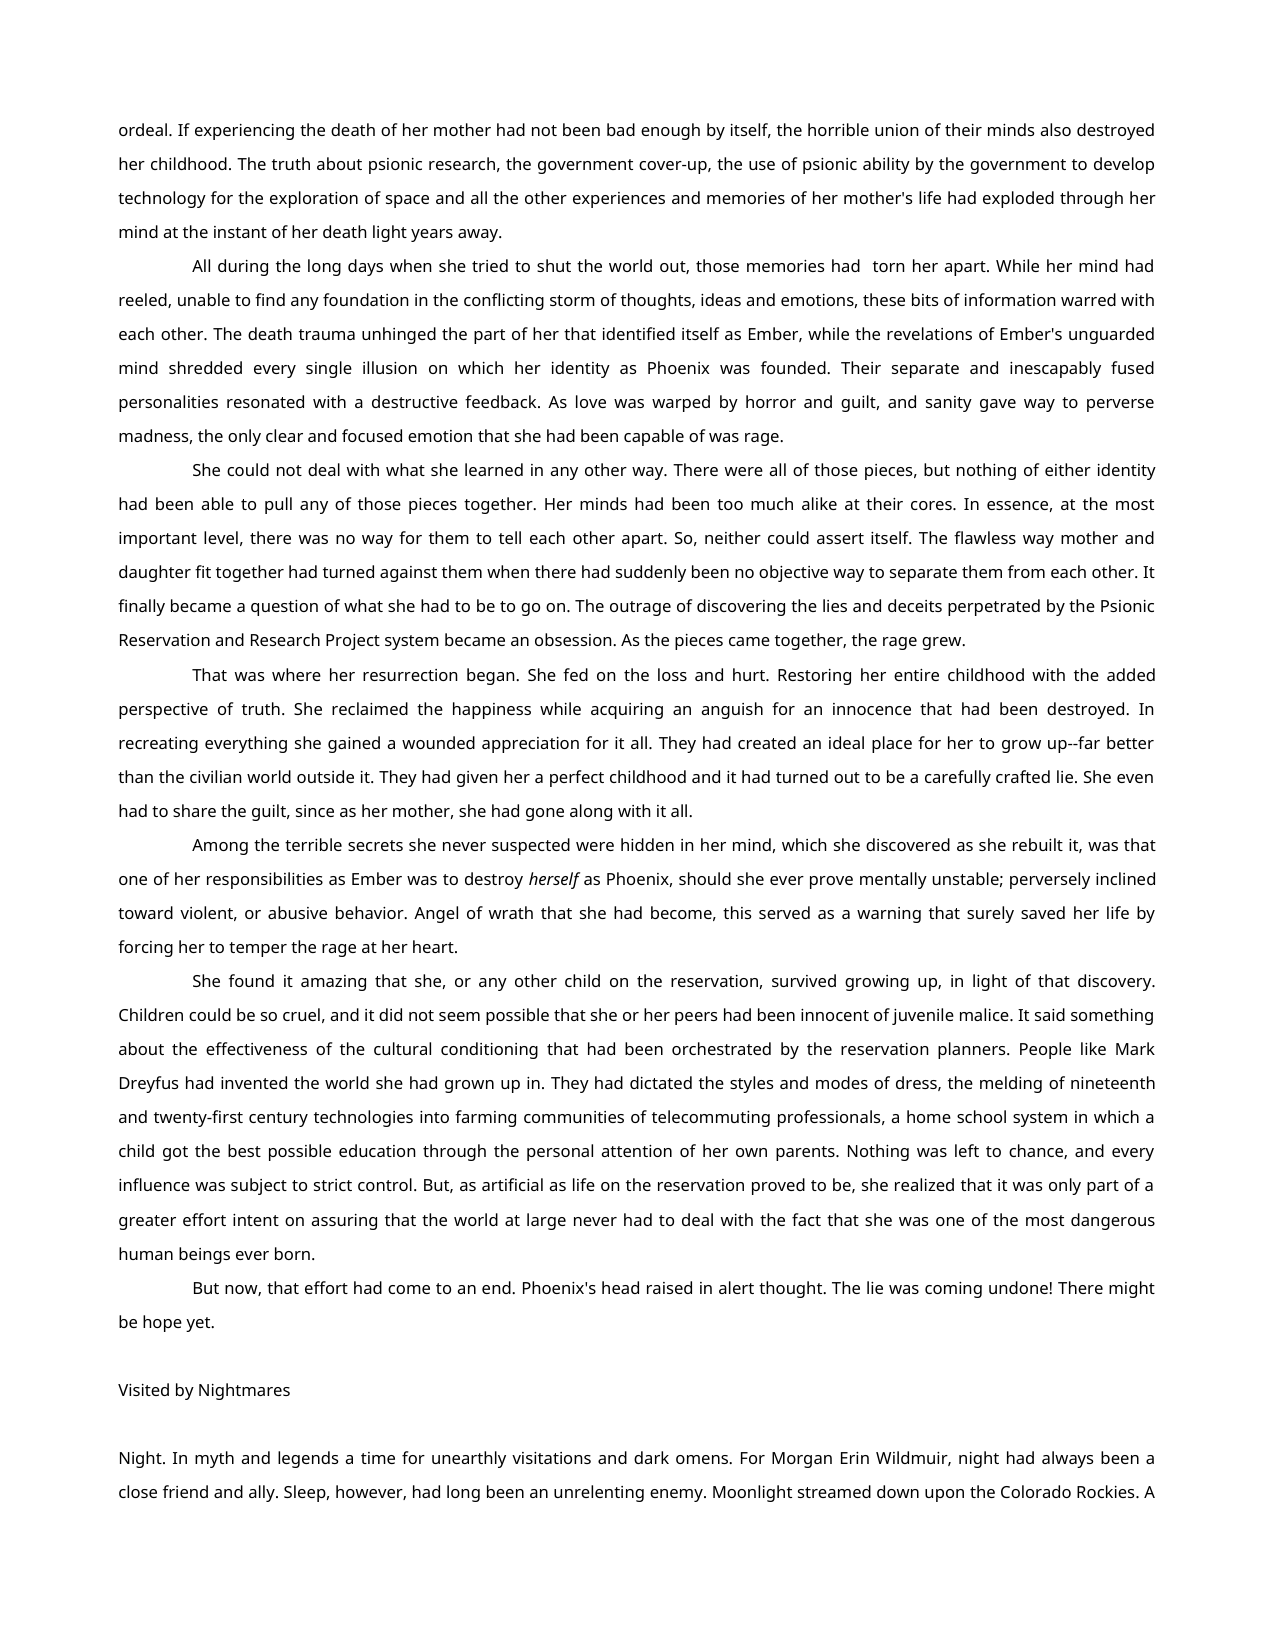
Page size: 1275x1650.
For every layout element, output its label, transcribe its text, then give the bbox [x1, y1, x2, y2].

text ordeal. If experiencing the death of her mother had not been bad enough by itself, the horrible union of their minds also destroyed her childhood. The truth about psionic research, the government cover-up, the use of psionic ability by the government to develop technology for the exploration of space and all the other experiences and memories of her mother's life had exploded through her mind at the instant of her death light years away. [118, 118, 1157, 243]
text She found it amazing that she, or any other child on the reservation, survived growing up, in light of that discovery. Children could be so cruel, and it did not seem possible that she or her peers had been innocent of juvenile malice. It said something about the effectiveness of the cultural conditioning that had been orchestrated by the reservation planners. People like Mark Dreyfus had invented the world she had grown up in. They had dictated the styles and modes of dress, the melding of nineteenth and twenty-first century technologies into farming communities of telecommuting professionals, a home school system in which a child got the best possible education through the personal attention of her own parents. Nothing was left to chance, and every influence was subject to strict control. But, as artificial as life on the reservation proved to be, she realized that it was only part of a greater effort intent on assuring that the world at large never had to deal with the fact that she was one of the most dangerous human beings ever born. [118, 970, 1157, 1265]
text She could not deal with what she learned in any other way. There were all of those pieces, but nothing of either identity had been able to pull any of those pieces together. Her minds had been too much alike at their cores. In essence, at the most important level, there was no way for them to tell each other apart. So, neither could assert itself. The flawless way mother and daughter fit together had turned against them when there had suddenly been no objective way to separate them from each other. It finally became a question of what she had to be to go on. The outrage of discovering the lies and deceits perpetrated by the Psionic Reservation and Research Project system became an obsession. As the pieces came together, the rage grew. [118, 459, 1157, 652]
text All during the long days when she tried to shut the world out, those memories had torn her apart. While her mind had reeled, unable to find any foundation in the conflicting storm of thoughts, ideas and emotions, these bits of information warred with each other. The death trauma unhinged the part of her that identified itself as Ember, while the revelations of Ember's unguarded mind shredded every single illusion on which her identity as Phoenix was founded. Their separate and inescapably fused personalities resonated with a destructive feedback. As love was warped by horror and guilt, and sanity gave way to perverse madness, the only clear and focused emotion that she had been capable of was rage. [118, 254, 1157, 447]
text That was where her resurrection began. She fed on the loss and hurt. Restoring her entire childhood with the added perspective of truth. She reclaimed the happiness while acquiring an anguish for an innocence that had been destroyed. In recreating everything she gained a wounded appreciation for it all. They had created an ideal place for her to grow up--far better than the civilian world outside it. They had given her a perfect childhood and it had turned out to be a carefully crafted lie. She even had to share the guilt, since as her mother, she had gone along with it all. [118, 663, 1157, 822]
text But now, that effort had come to an end. Phoenix's head raised in alert thought. The lie was coming undone! There might be hope yet. [118, 1276, 1157, 1333]
text Visited by Nightmares [118, 1378, 1157, 1401]
text Among the terrible secrets she never suspected were hidden in her mind, which she discovered as she rebuilt it, was that one of her responsibilities as Ember was to destroy herself as Phoenix, should she ever prove mentally unstable; perversely inclined toward violent, or abusive behavior. Angel of wrath that she had become, this served as a warning that surely saved her life by forcing her to temper the rage at her heart. [118, 833, 1157, 958]
text Night. In myth and legends a time for unearthly visitations and dark omens. For Morgan Erin Wildmuir, night had always been a close friend and ally. Sleep, however, had long been an unrelenting enemy. Moonlight streamed down upon the Colorado Rockies. A [118, 1447, 1157, 1503]
